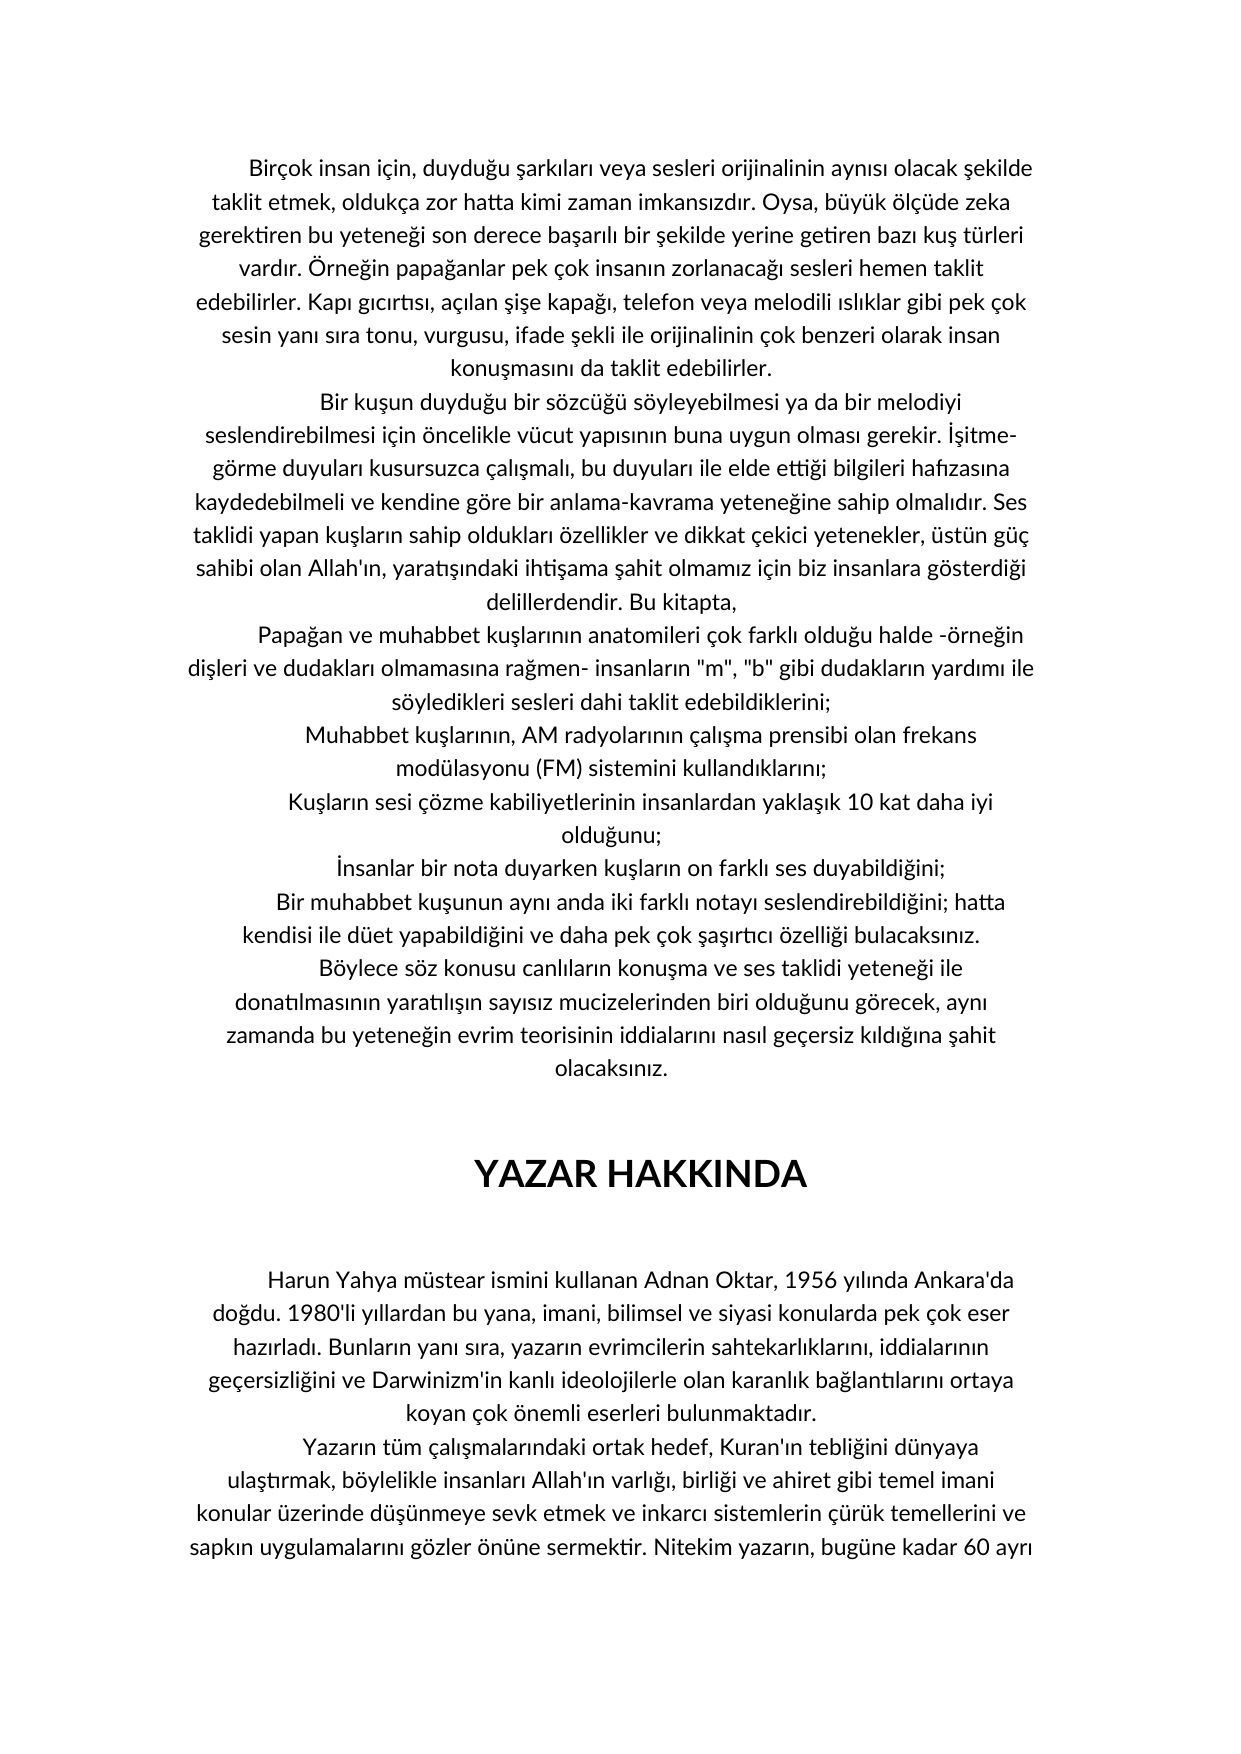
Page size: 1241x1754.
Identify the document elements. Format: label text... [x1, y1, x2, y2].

text Papağan ve muhabbet kuşlarının anatomileri çok farklı olduğu halde -örneğin dişleri ve dudakları olmamasına rağmen- insanların "m", "b" gibi dudakların yardımı ile söyledikleri sesleri dahi taklit edebildiklerini; [187, 617, 1035, 717]
text Yazarın tüm çalışmalarındaki ortak hedef, Kuran'ın tebliğini dünyaya ulaştırmak, böylelikle insanları Allah'ın varlığı, birliği ve ahiret gibi temel imani konular üzerinde düşünmeye sevk etmek ve inkarcı sistemlerin çürük temellerini ve sapkın uygulamalarını gözler önüne sermektir. Nitekim yazarın, bugüne kadar 60 ayrı [187, 1428, 1035, 1562]
text Muhabbet kuşlarının, AM radyolarının çalışma prensibi olan frekans modülasyonu (FM) sistemini kullandıklarını; [187, 717, 1035, 783]
text Harun Yahya müstear ismini kullanan Adnan Oktar, 1956 yılında Ankara'da doğdu. 1980'li yıllardan bu yana, imani, bilimsel ve siyasi konularda pek çok eser hazırladı. Bunların yanı sıra, yazarın evrimcilerin sahtekarlıklarını, iddialarının geçersizliğini ve Darwinizm'in kanlı ideolojilerle olan karanlık bağlantılarını ortaya koyan çok önemli eserleri bulunmaktadır. [187, 1262, 1035, 1428]
text Bir kuşun duyduğu bir sözcüğü söyleyebilmesi ya da bir melodiyi seslendirebilmesi için öncelikle vücut yapısının buna uygun olması gerekir. İşitme-görme duyuları kusursuzca çalışmalı, bu duyuları ile elde ettiği bilgileri hafızasına kaydedebilmeli ve kendine göre bir anlama-kavrama yeteneğine sahip olmalıdır. Ses taklidi yapan kuşların sahip oldukları özellikler ve dikkat çekici yetenekler, üstün güç sahibi olan Allah'ın, yaratışındaki ihtişama şahit olmamız için biz insanlara gösterdiği delillerdendir. Bu kitapta, [187, 383, 1035, 617]
text Birçok insan için, duyduğu şarkıları veya sesleri orijinalinin aynısı olacak şekilde taklit etmek, oldukça zor hatta kimi zaman imkansızdır. Oysa, büyük ölçüde zeka gerektiren bu yeteneği son derece başarılı bir şekilde yerine getiren bazı kuş türleri vardır. Örneğin papağanlar pek çok insanın zorlanacağı sesleri hemen taklit edebilirler. Kapı gıcırtısı, açılan şişe kapağı, telefon veya melodili ıslıklar gibi pek çok sesin yanı sıra tonu, vurgusu, ifade şekli ile orijinalinin çok benzeri olarak insan konuşmasını da taklit edebilirler. [187, 150, 1035, 383]
text Kuşların sesi çözme kabiliyetlerinin insanlardan yaklaşık 10 kat daha iyi olduğunu; [187, 783, 1035, 850]
text İnsanlar bir nota duyarken kuşların on farklı ses duyabildiğini; [187, 850, 1035, 883]
text YAZAR HAKKINDA [187, 1150, 1035, 1195]
text Bir muhabbet kuşunun aynı anda iki farklı notayı seslendirebildiğini; hatta kendisi ile düet yapabildiğini ve daha pek çok şaşırtıcı özelliği bulacaksınız. [187, 883, 1035, 950]
text Böylece söz konusu canlıların konuşma ve ses taklidi yeteneği ile donatılmasının yaratılışın sayısız mucizelerinden biri olduğunu görecek, aynı zamanda bu yeteneğin evrim teorisinin iddialarını nasıl geçersiz kıldığına şahit olacaksınız. [187, 950, 1035, 1083]
